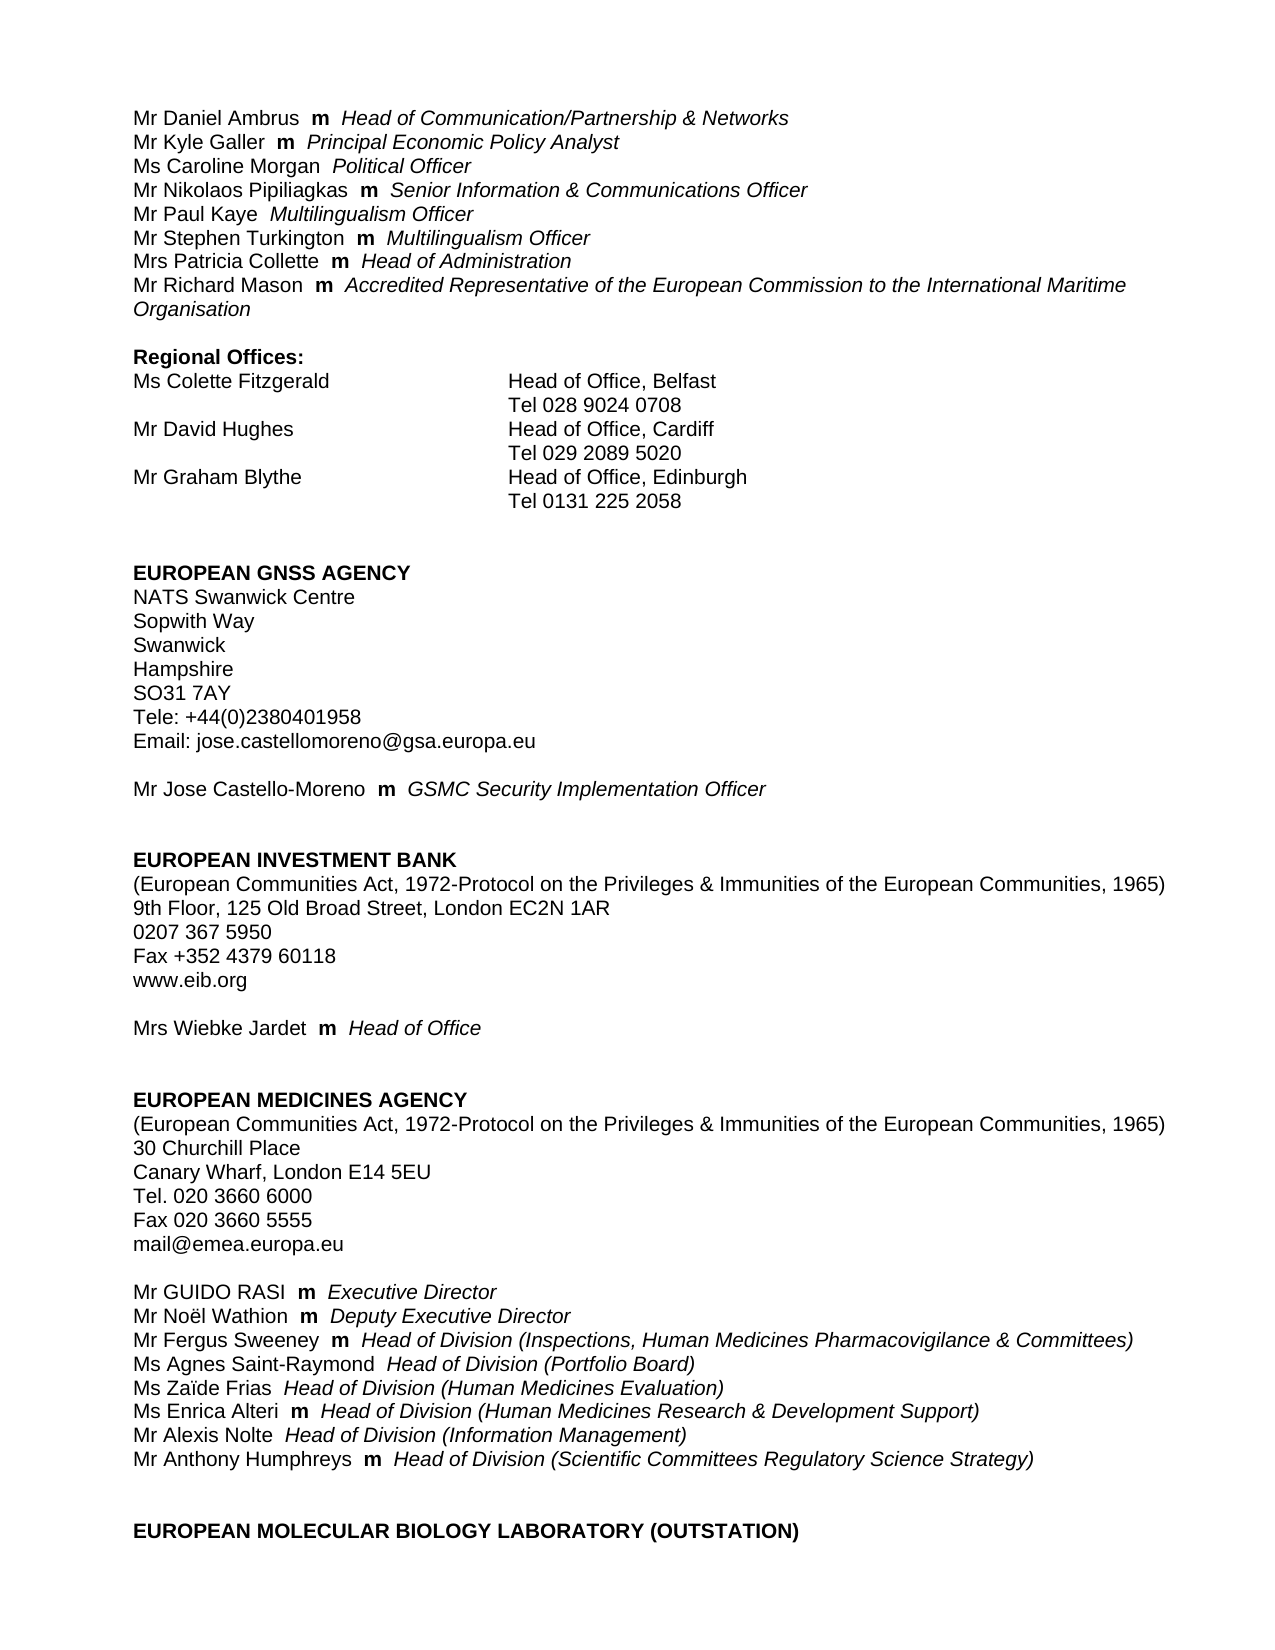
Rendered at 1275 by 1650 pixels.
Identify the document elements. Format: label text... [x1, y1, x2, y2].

text 9th Floor, 125 Old Broad Street, London EC2N 1AR [133, 896, 1181, 920]
text Hampshire [133, 657, 1181, 681]
text Swanwick [133, 633, 1181, 657]
text Mr Noël Wathion m Deputy Executive Director [133, 1303, 1181, 1327]
text Fax +352 4379 60118 [133, 944, 1181, 968]
text Tel. 020 3660 6000 [133, 1184, 1181, 1208]
text Regional Offices: [133, 345, 1181, 369]
text Mr Alexis Nolte Head of Division (Information Management) [133, 1423, 1181, 1447]
text Mr Graham Blythe Head of Office, Edinburgh [133, 465, 1181, 489]
text EUROPEAN MEDICINES AGENCY [133, 1088, 1181, 1112]
text www.eib.org [133, 968, 1181, 992]
text Ms Enrica Alteri m Head of Division (Human Medicines Research & Development Support) [133, 1399, 1181, 1423]
text (European Communities Act, 1972-Protocol on the Privileges & Immunities of the European Communities, 1965) [133, 872, 1181, 896]
text Tele: +44(0)2380401958 [133, 704, 1181, 728]
text Mrs Patricia Collette m Head of Administration [133, 249, 1181, 273]
text Ms Zaïde Frias Head of Division (Human Medicines Evaluation) [133, 1375, 1181, 1399]
text EUROPEAN MOLECULAR BIOLOGY LABORATORY (OUTSTATION) [133, 1519, 1181, 1543]
text mail@emea.europa.eu [133, 1232, 1181, 1256]
text Ms Caroline Morgan Political Officer [133, 153, 1181, 177]
text EUROPEAN GNSS AGENCY [133, 561, 1181, 585]
text Mr David Hughes Head of Office, Cardiff [133, 417, 1181, 441]
text Mr Richard Mason m Accredited Representative of the European Commission to the International Maritime Organisation [133, 273, 1181, 321]
text Mr Jose Castello-Moreno m GSMC Security Implementation Officer [133, 776, 1181, 800]
text SO31 7AY [133, 681, 1181, 704]
text Mr Daniel Ambrus m Head of Communication/Partnership & Networks [133, 106, 1181, 129]
text EUROPEAN INVESTMENT BANK [133, 848, 1181, 872]
text Mrs Wiebke Jardet m Head of Office [133, 1016, 1181, 1040]
text Mr Fergus Sweeney m Head of Division (Inspections, Human Medicines Pharmacovigilance & Committees) [133, 1327, 1181, 1351]
text Ms Agnes Saint-Raymond Head of Division (Portfolio Board) [133, 1351, 1181, 1375]
text Mr Kyle Galler m Principal Economic Policy Analyst [133, 129, 1181, 153]
text Mr Stephen Turkington m Multilingualism Officer [133, 225, 1181, 249]
text Tel 028 9024 0708 [133, 393, 1181, 417]
text Email: jose.castellomoreno@gsa.europa.eu [133, 728, 1181, 752]
text Sopwith Way [133, 609, 1181, 633]
text Canary Wharf, London E14 5EU [133, 1160, 1181, 1184]
text Mr GUIDO RASI m Executive Director [133, 1279, 1181, 1303]
text (European Communities Act, 1972-Protocol on the Privileges & Immunities of the European Communities, 1965) [133, 1112, 1181, 1136]
text Mr Paul Kaye Multilingualism Officer [133, 201, 1181, 225]
text Ms Colette Fitzgerald Head of Office, Belfast [133, 369, 1181, 393]
text 30 Churchill Place [133, 1136, 1181, 1160]
text NATS Swanwick Centre [133, 585, 1181, 609]
text Tel 0131 225 2058 [133, 489, 1181, 513]
text Mr Anthony Humphreys m Head of Division (Scientific Committees Regulatory Science Strategy) [133, 1447, 1181, 1471]
text Tel 029 2089 5020 [133, 441, 1181, 465]
text 0207 367 5950 [133, 920, 1181, 944]
text Mr Nikolaos Pipiliagkas m Senior Information & Communications Officer [133, 177, 1181, 201]
text Fax 020 3660 5555 [133, 1208, 1181, 1232]
